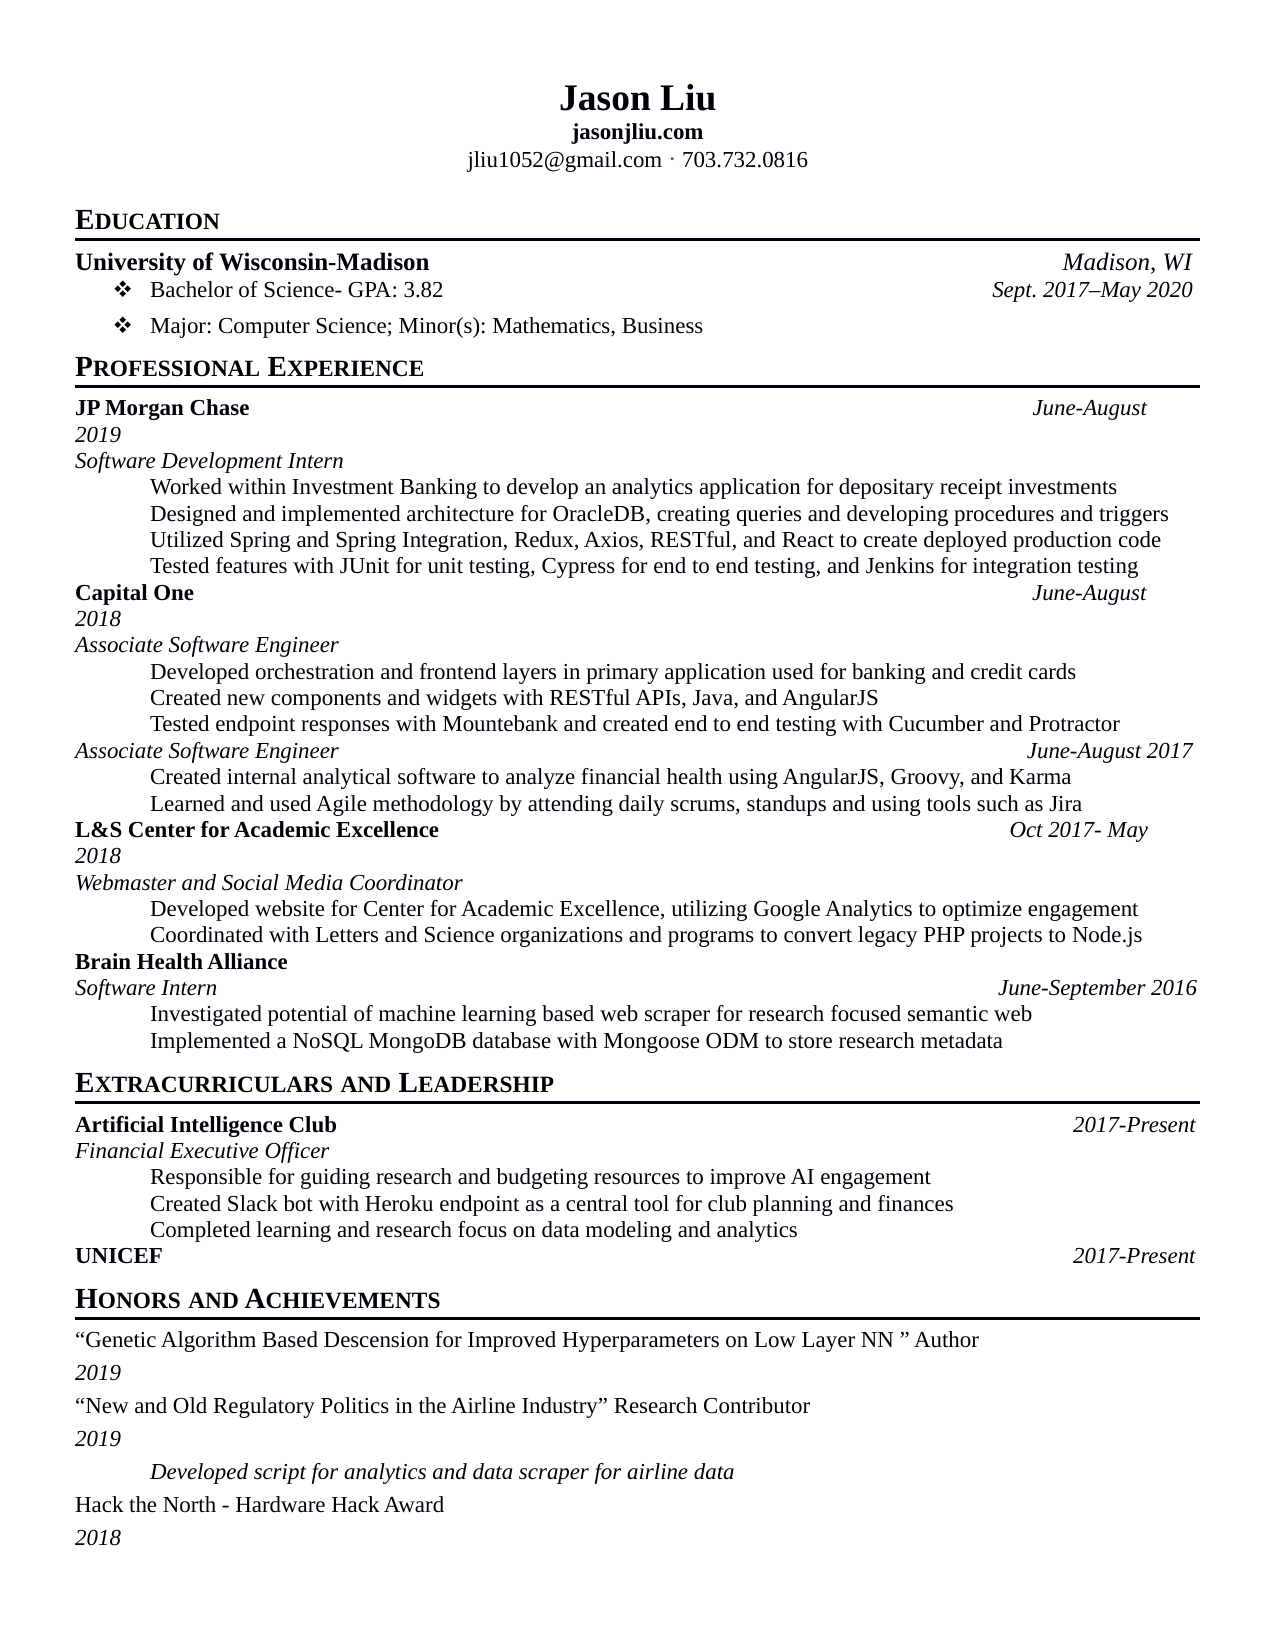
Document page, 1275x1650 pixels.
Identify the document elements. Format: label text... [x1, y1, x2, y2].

text Software Development Intern [75, 447, 1200, 473]
text Financial Executive Officer [75, 1137, 1200, 1163]
text Implemented a NoSQL MongoDB database with Mongoose ODM to store research metadata [150, 1027, 1200, 1053]
text Webmaster and Social Media Coordinator [75, 869, 1200, 895]
text Designed and implemented architecture for OracleDB, creating queries and developing procedures and triggers [150, 500, 1200, 526]
text Tested endpoint responses with Mountebank and created end to end testing with Cucumber and Protractor [75, 711, 1200, 737]
text Utilized Spring and Spring Integration, Redux, Axios, RESTful, and React to create deployed production code [150, 526, 1200, 552]
text jasonjliu.com [75, 118, 1200, 144]
text Jason Liu [75, 75, 1200, 118]
text Associate Software Engineer June-August 2017 [75, 737, 1200, 763]
text Created new components and widgets with RESTful APIs, Java, and AngularJS [150, 684, 1200, 711]
text Responsible for guiding research and budgeting resources to improve AI engagement [150, 1163, 1200, 1190]
text Hack the North - Hardware Hack Award 2018 [75, 1491, 1200, 1550]
text Associate Software Engineer [75, 631, 1200, 658]
text Worked within Investment Banking to develop an analytics application for depositary receipt investments [150, 473, 1200, 500]
list Bachelor of Science- GPA: 3.82 Sept. 2017–May 2020 [112, 276, 1200, 302]
text Software Intern June-September 2016 [75, 974, 1200, 1000]
text Honors and Achievements [75, 1281, 1200, 1317]
text Tested features with JUnit for unit testing, Cypress for end to end testing, and Jenkins for integration testing [150, 552, 1200, 579]
text University of Wisconsin-Madison Madison, WI [75, 247, 1200, 276]
text Brain Health Alliance [75, 948, 1200, 974]
text Capital One June-August 2018 [75, 579, 1200, 631]
text Education [75, 202, 1200, 238]
text Investigated potential of machine learning based web scraper for research focused semantic web [150, 1000, 1200, 1027]
text Developed orchestration and frontend layers in primary application used for banking and credit cards [150, 658, 1200, 684]
text Extracurriculars and Leadership [75, 1066, 1200, 1101]
text JP Morgan Chase June-August 2019 [75, 394, 1200, 447]
text jliu1052@gmail.com · 703.732.0816 [75, 144, 1200, 173]
text Completed learning and research focus on data modeling and analytics [75, 1216, 1200, 1242]
text “Genetic Algorithm Based Descension for Improved Hyperparameters on Low Layer NN ” Author 2019 [75, 1326, 1200, 1386]
text Developed website for Center for Academic Excellence, utilizing Google Analytics to optimize engagement [75, 895, 1200, 921]
text UNICEF 2017-Present [75, 1242, 1200, 1269]
text Coordinated with Letters and Science organizations and programs to convert legacy PHP projects to Node.js [75, 921, 1200, 948]
text Learned and used Agile methodology by attending daily scrums, standups and using tools such as Jira [75, 789, 1200, 816]
text “New and Old Regulatory Politics in the Airline Industry” Research Contributor 2019 [75, 1392, 1200, 1451]
text Created internal analytical software to analyze financial health using AngularJS, Groovy, and Karma [75, 763, 1200, 789]
text L&S Center for Academic Excellence Oct 2017- May 2018 [75, 816, 1200, 869]
list Major: Computer Science; Minor(s): Mathematics, Business [112, 312, 1200, 339]
text Professional Experience [75, 349, 1200, 385]
text Created Slack bot with Heroku endpoint as a central tool for club planning and finances [75, 1190, 1200, 1216]
text Developed script for analytics and data scraper for airline data [75, 1458, 1200, 1484]
text Artificial Intelligence Club 2017-Present [75, 1111, 1200, 1137]
